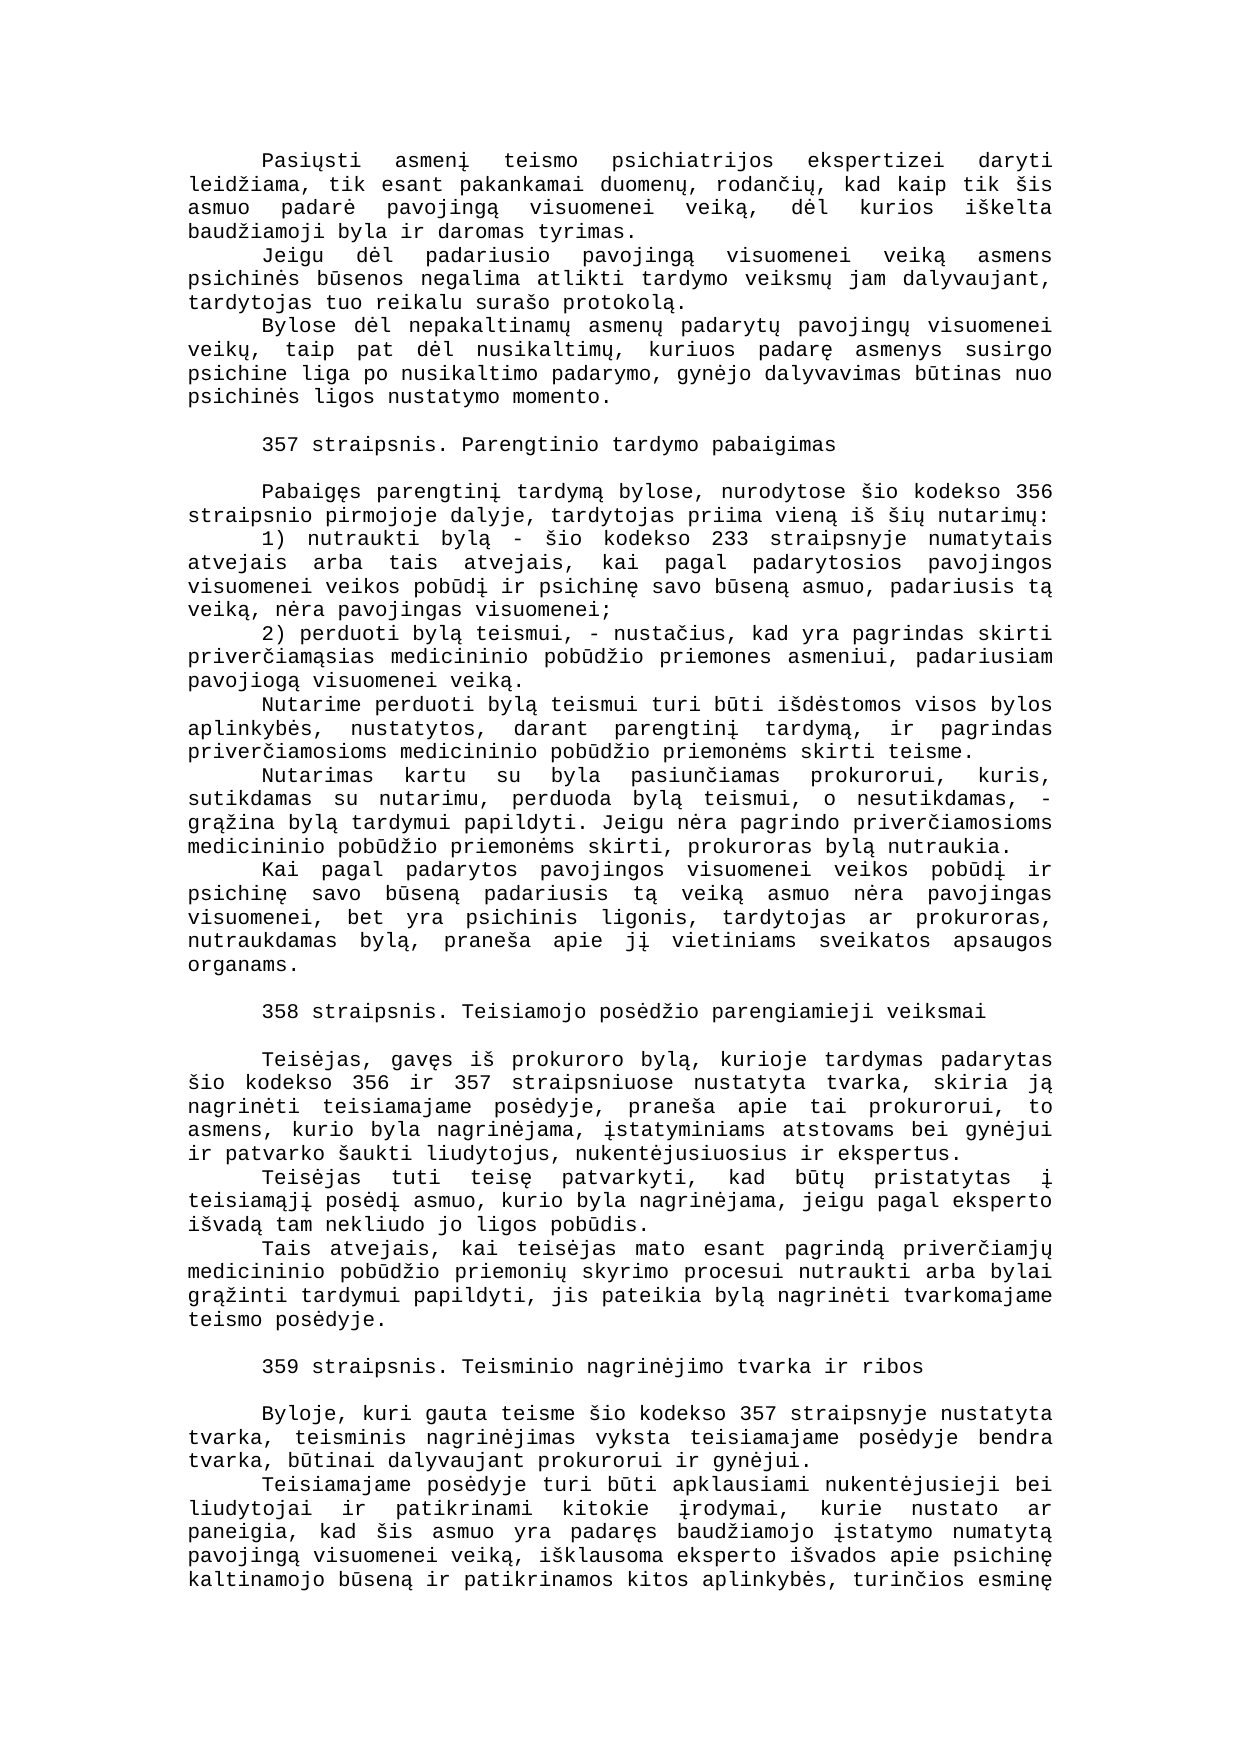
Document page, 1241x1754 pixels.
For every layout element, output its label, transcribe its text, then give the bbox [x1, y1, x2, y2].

text Bylose dėl nepakaltinamų asmenų padarytų pavojingų visuomenei veikų, taip pat dėl nusikaltimų, kuriuos padarę asmenys susirgo psichine liga po nusikaltimo padarymo, gynėjo dalyvavimas būtinas nuo psichinės ligos nustatymo momento. [187, 316, 1053, 410]
text Byloje, kuri gauta teisme šio kodekso 357 straipsnyje nustatyta tvarka, teisminis nagrinėjimas vyksta teisiamajame posėdyje bendra tvarka, būtinai dalyvaujant prokurorui ir gynėjui. [187, 1403, 1053, 1474]
text 1) nutraukti bylą - šio kodekso 233 straipsnyje numatytais atvejais arba tais atvejais, kai pagal padarytosios pavojingos visuomenei veikos pobūdį ir psichinę savo būseną asmuo, padariusis tą veiką, nėra pavojingas visuomenei; [187, 528, 1053, 623]
text Nutarime perduoti bylą teismui turi būti išdėstomos visos bylos aplinkybės, nustatytos, darant parengtinį tardymą, ir pagrindas priverčiamosioms medicininio pobūdžio priemonėms skirti teisme. [187, 694, 1053, 765]
text Pabaigęs parengtinį tardymą bylose, nurodytose šio kodekso 356 straipsnio pirmojoje dalyje, tardytojas priima vieną iš šių nutarimų: [187, 481, 1053, 528]
text 358 straipsnis. Teisiamojo posėdžio parengiamieji veiksmai [187, 1001, 1053, 1025]
text Pasiųsti asmenį teismo psichiatrijos ekspertizei daryti leidžiama, tik esant pakankamai duomenų, rodančių, kad kaip tik šis asmuo padarė pavojingą visuomenei veiką, dėl kurios iškelta baudžiamoji byla ir daromas tyrimas. [187, 150, 1053, 244]
text Teisėjas tuti teisę patvarkyti, kad būtų pristatytas į teisiamąjį posėdį asmuo, kurio byla nagrinėjama, jeigu pagal eksperto išvadą tam nekliudo jo ligos pobūdis. [187, 1167, 1053, 1238]
text 357 straipsnis. Parengtinio tardymo pabaigimas [187, 434, 1053, 457]
text 2) perduoti bylą teismui, - nustačius, kad yra pagrindas skirti priverčiamąsias medicininio pobūdžio priemones asmeniui, padariusiam pavojiogą visuomenei veiką. [187, 623, 1053, 694]
text Teisėjas, gavęs iš prokuroro bylą, kurioje tardymas padarytas šio kodekso 356 ir 357 straipsniuose nustatyta tvarka, skiria ją nagrinėti teisiamajame posėdyje, praneša apie tai prokurorui, to asmens, kurio byla nagrinėjama, įstatyminiams atstovams bei gynėjui ir patvarko šaukti liudytojus, nukentėjusiuosius ir ekspertus. [187, 1048, 1053, 1167]
text Tais atvejais, kai teisėjas mato esant pagrindą priverčiamjų medicininio pobūdžio priemonių skyrimo procesui nutraukti arba bylai grąžinti tardymui papildyti, jis pateikia bylą nagrinėti tvarkomajame teismo posėdyje. [187, 1238, 1053, 1332]
text Kai pagal padarytos pavojingos visuomenei veikos pobūdį ir psichinę savo būseną padariusis tą veiką asmuo nėra pavojingas visuomenei, bet yra psichinis ligonis, tardytojas ar prokuroras, nutraukdamas bylą, praneša apie jį vietiniams sveikatos apsaugos organams. [187, 859, 1053, 978]
text Jeigu dėl padariusio pavojingą visuomenei veiką asmens psichinės būsenos negalima atlikti tardymo veiksmų jam dalyvaujant, tardytojas tuo reikalu surašo protokolą. [187, 244, 1053, 316]
text Teisiamajame posėdyje turi būti apklausiami nukentėjusieji bei liudytojai ir patikrinami kitokie įrodymai, kurie nustato ar paneigia, kad šis asmuo yra padaręs baudžiamojo įstatymo numatytą pavojingą visuomenei veiką, išklausoma eksperto išvados apie psichinę kaltinamojo būseną ir patikrinamos kitos aplinkybės, turinčios esminę [187, 1474, 1053, 1592]
text Nutarimas kartu su byla pasiunčiamas prokurorui, kuris, sutikdamas su nutarimu, perduoda bylą teismui, o nesutikdamas, - grąžina bylą tardymui papildyti. Jeigu nėra pagrindo priverčiamosioms medicininio pobūdžio priemonėms skirti, prokuroras bylą nutraukia. [187, 765, 1053, 859]
text 359 straipsnis. Teisminio nagrinėjimo tvarka ir ribos [187, 1356, 1053, 1379]
